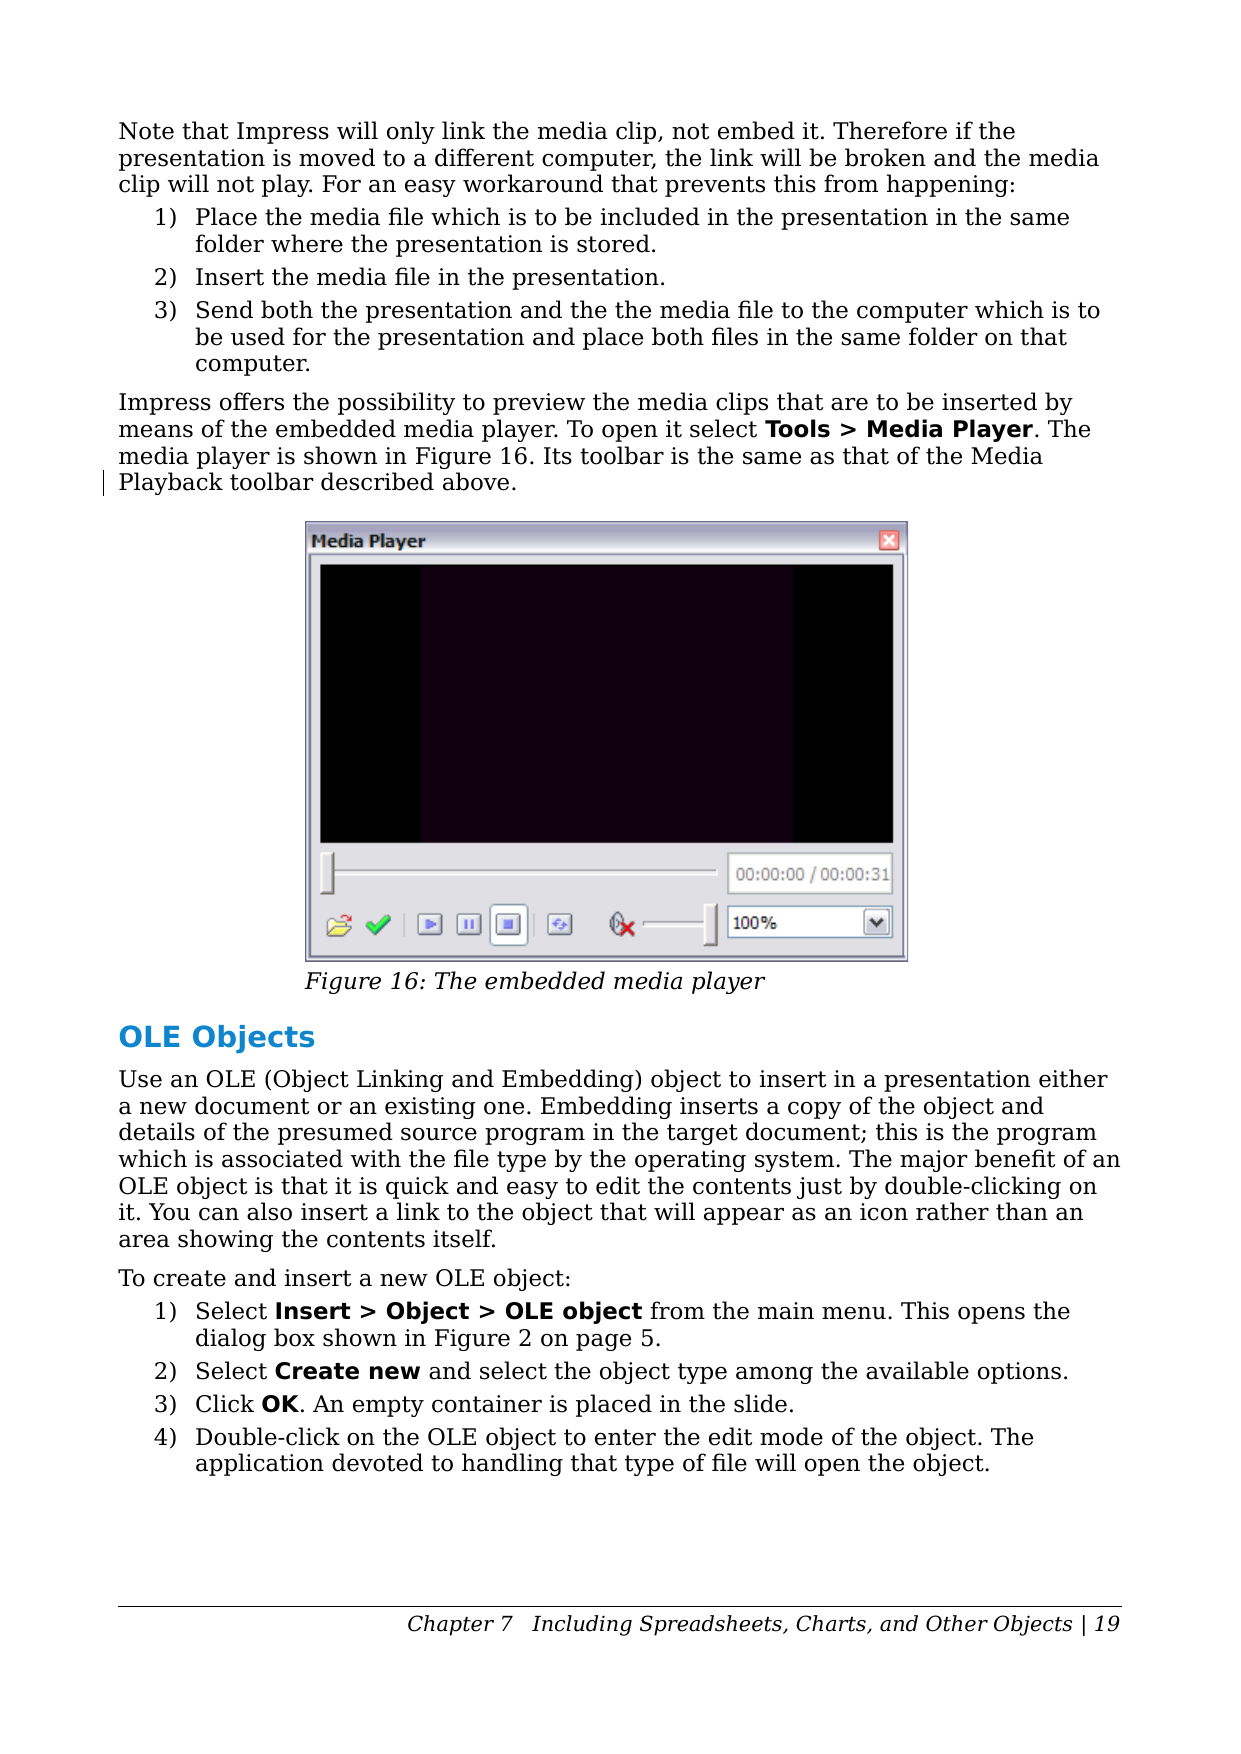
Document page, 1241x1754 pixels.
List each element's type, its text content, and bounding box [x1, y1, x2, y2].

list To create and insert a new OLE object: [118, 1265, 1122, 1292]
list Send both the presentation and the the media file to the computer which is to be used for the presentation and place both files in the same folder on that computer. [177, 297, 1122, 377]
text Impress offers the possibility to preview the media clips that are to be inserted by means of the embedded media player. To open it select Tools > Media Player. The media player is shown in Figure 16. Its toolbar is the same as that of the Media Playback toolbar described above. [118, 389, 1122, 496]
text Figure 16: The embedded media player [305, 968, 935, 995]
list Insert the media file in the presentation. [177, 264, 1122, 291]
list Note that Impress will only link the media clip, not embed it. Therefore if the presentation is moved to a different computer, the link will be broken and the media clip will not play. For an easy workaround that prevents this from happening: [118, 118, 1122, 198]
subtitle OLE Objects [118, 1020, 1122, 1054]
list Select Insert > Object > OLE object from the main menu. This opens the dialog box shown in Figure 2 on page 5. [177, 1298, 1122, 1352]
text Use an OLE (Object Linking and Embedding) object to insert in a presentation either a new document or an existing one. Embedding inserts a copy of the object and details of the presumed source program in the target document; this is the program which is associated with the file type by the operating system. The major benefit of an OLE object is that it is quick and easy to edit the contents just by double-clicking on it. You can also insert a link to the object that will appear as an icon rather than an area showing the contents itself. [118, 1066, 1122, 1253]
list Select Create new and select the object type among the available options. [177, 1358, 1122, 1385]
list Double-click on the OLE object to enter the edit mode of the object. The application devoted to handling that type of file will open the object. [177, 1424, 1122, 1477]
picture [305, 521, 909, 962]
list Place the media file which is to be included in the presentation in the same folder where the presentation is stored. [177, 204, 1122, 258]
list Click OK. An empty container is placed in the slide. [177, 1391, 1122, 1418]
